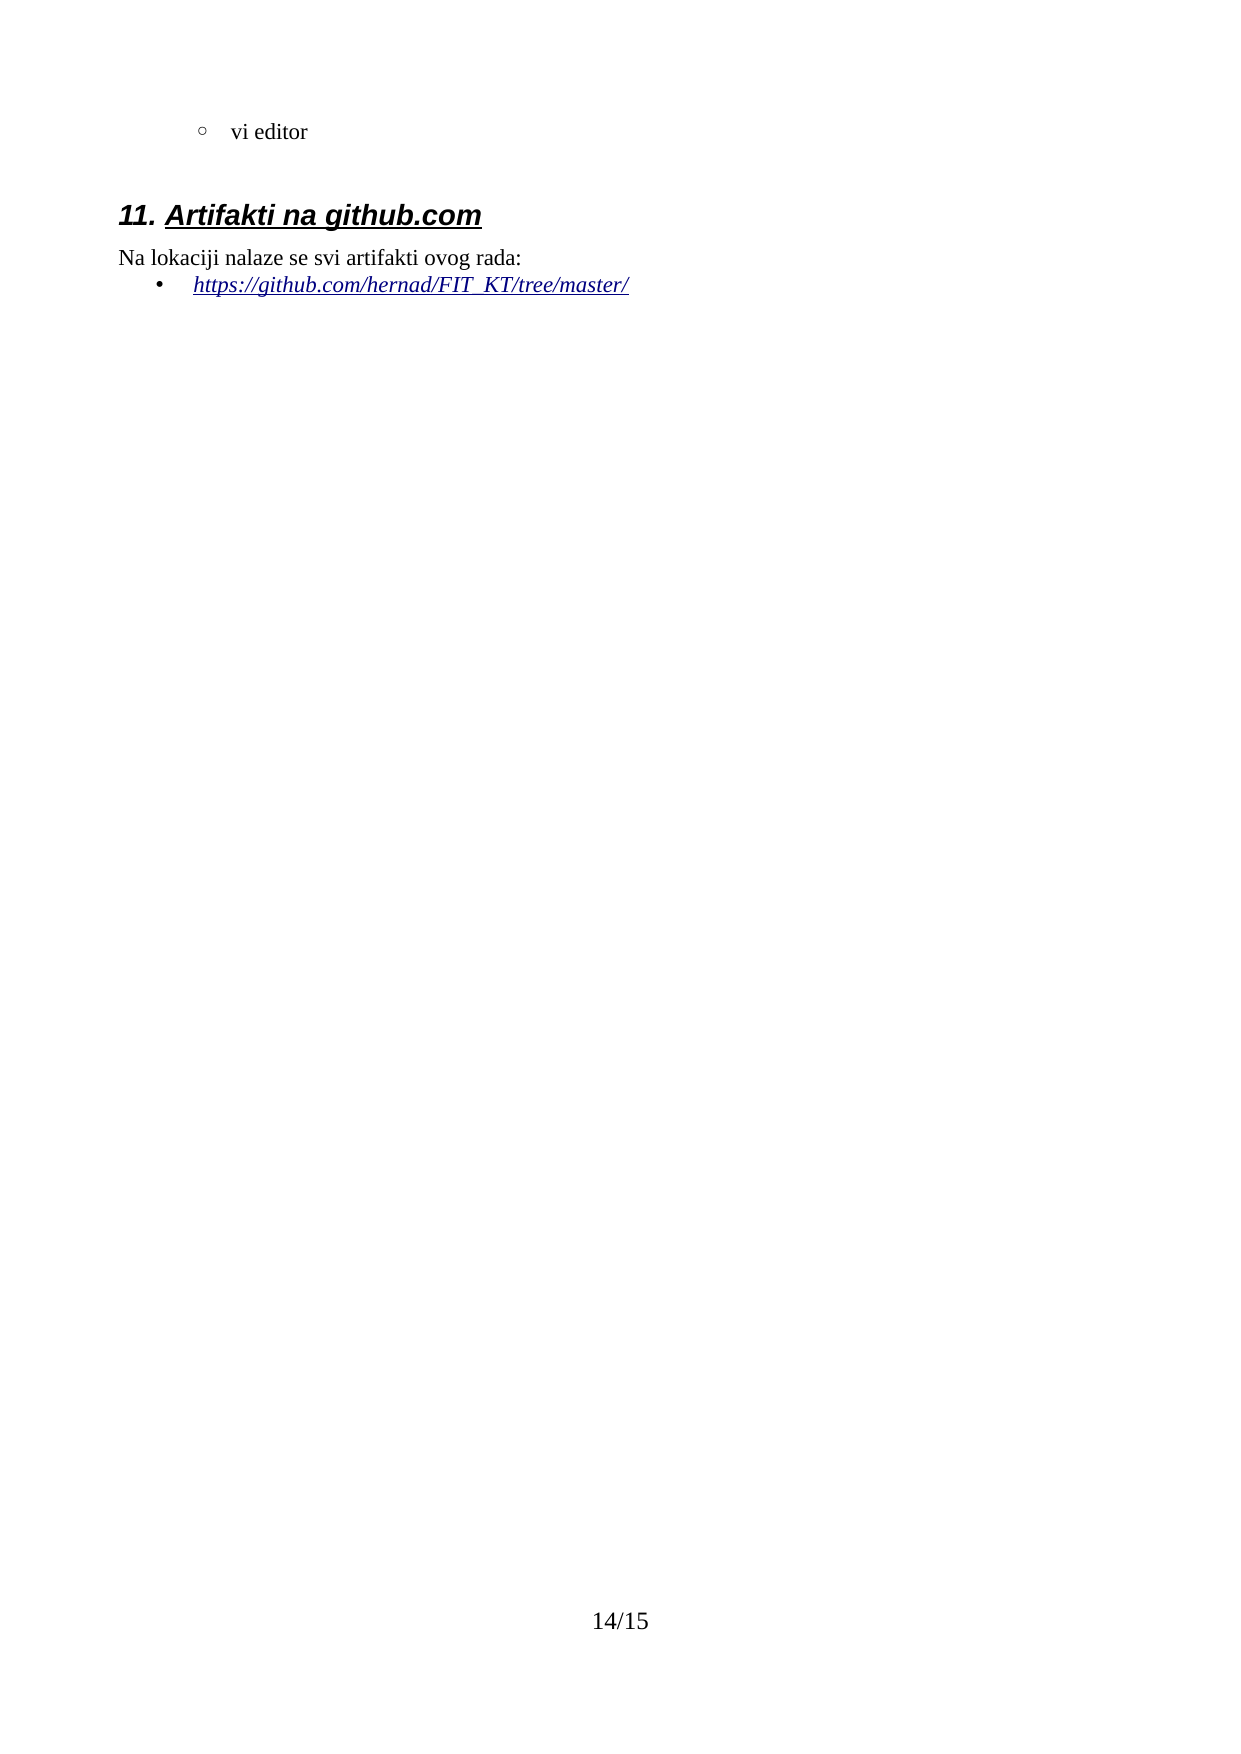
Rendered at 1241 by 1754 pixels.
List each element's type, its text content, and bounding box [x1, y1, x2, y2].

list vi editor [193, 118, 1122, 144]
text Na lokaciji nalaze se svi artifakti ovog rada: [118, 244, 1122, 271]
subtitle Artifakti na github.com [118, 198, 1122, 232]
list https://github.com/hernad/FIT_KT/tree/master/ [156, 271, 1122, 297]
